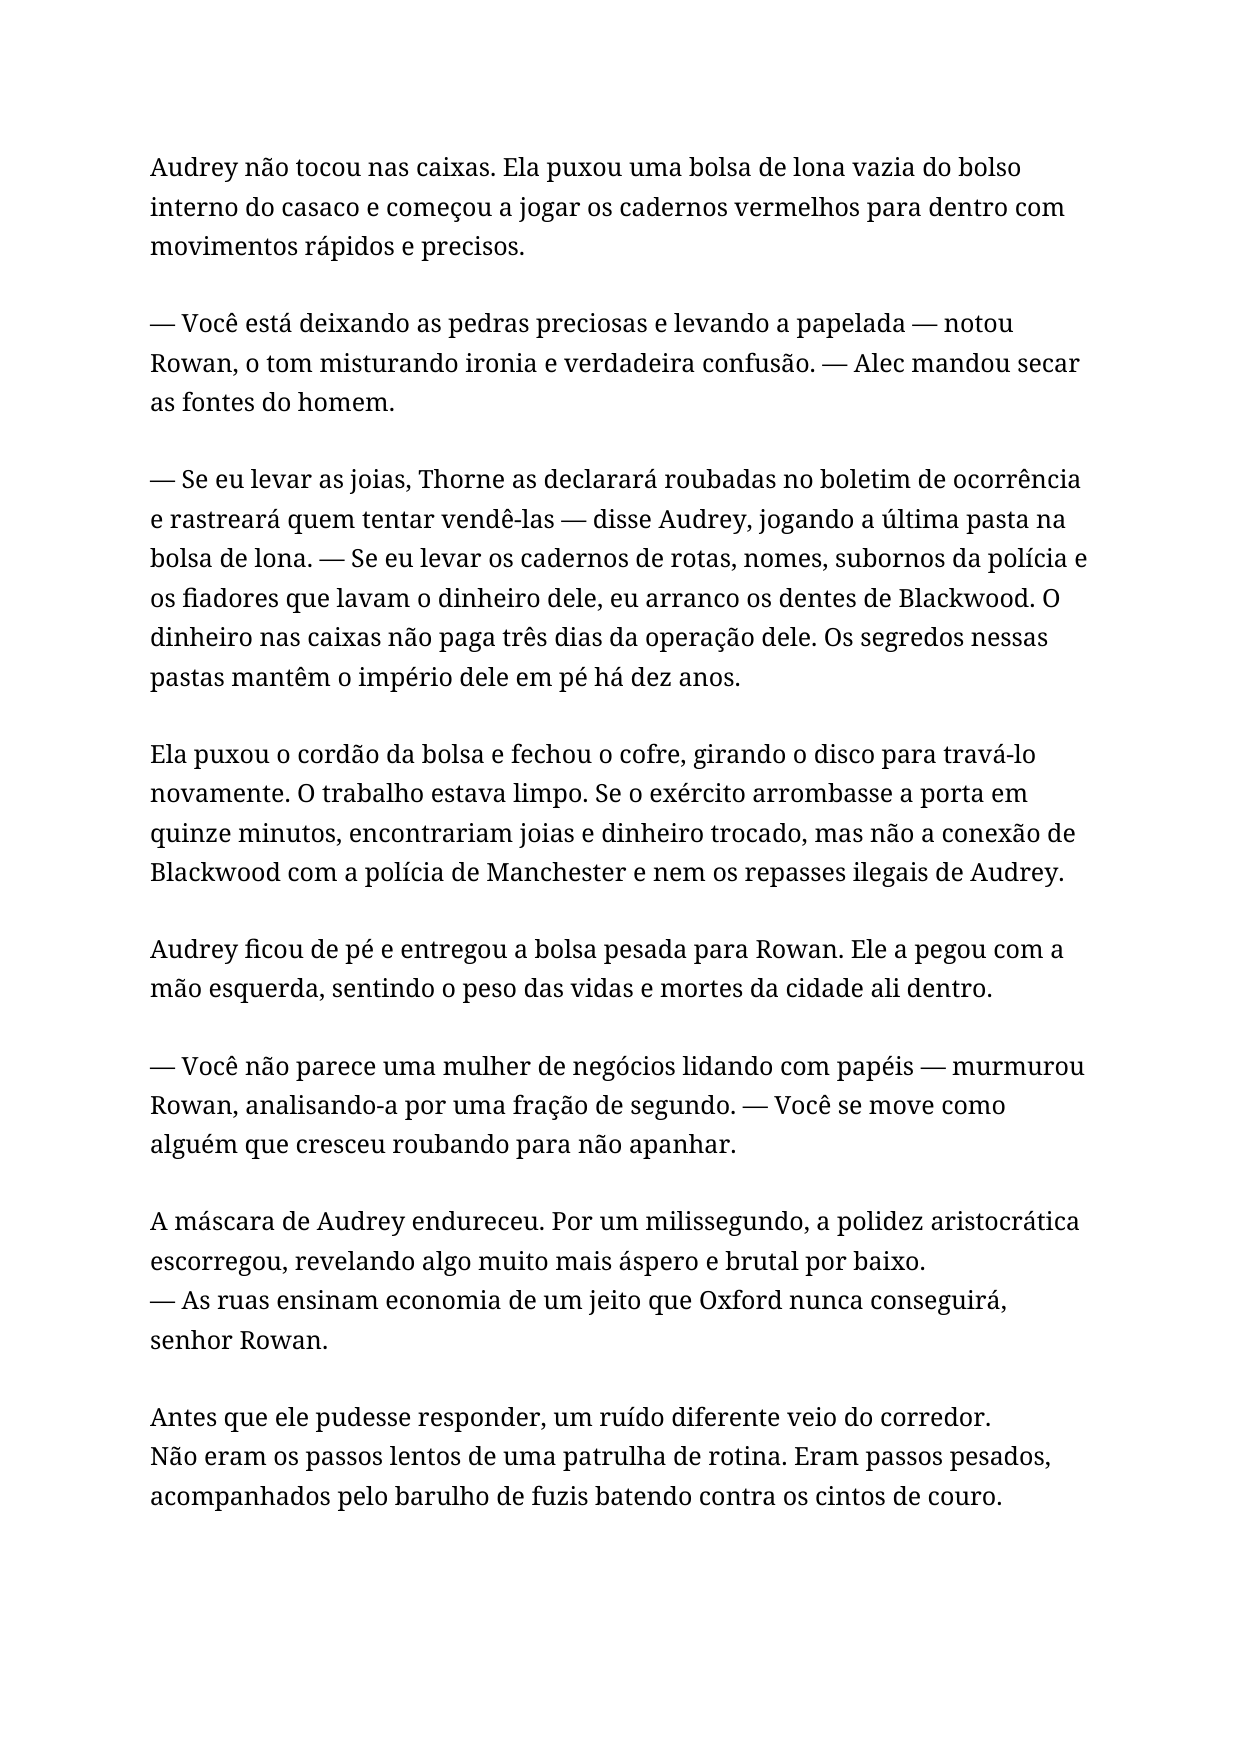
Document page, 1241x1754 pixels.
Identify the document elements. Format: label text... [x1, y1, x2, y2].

text A máscara de Audrey endureceu. Por um milissegundo, a polidez aristocrática escorregou, revelando algo muito mais áspero e brutal por baixo. — As ruas ensinam economia de um jeito que Oxford nunca conseguirá, senhor Rowan. [150, 1204, 1090, 1357]
text Audrey ficou de pé e entregou a bolsa pesada para Rowan. Ele a pegou com a mão esquerda, sentindo o peso das vidas e mortes da cidade ali dentro. [150, 932, 1090, 1005]
text — Você está deixando as pedras preciosas e levando a papelada — notou Rowan, o tom misturando ironia e verdadeira confusão. — Alec mandou secar as fontes do homem. [150, 306, 1090, 419]
text — Se eu levar as joias, Thorne as declarará roubadas no boletim de ocorrência e rastreará quem tentar vendê-las — disse Audrey, jogando a última pasta na bolsa de lona. — Se eu levar os cadernos de rotas, nomes, subornos da polícia e os fiadores que lavam o dinheiro dele, eu arranco os dentes de Blackwood. O dinheiro nas caixas não paga três dias da operação dele. Os segredos nessas pastas mantêm o império dele em pé há dez anos. [150, 462, 1090, 693]
text — Você não parece uma mulher de negócios lidando com papéis — murmurou Rowan, analisando-a por uma fração de segundo. — Você se move como alguém que cresceu roubando para não apanhar. [150, 1048, 1090, 1161]
text Ela puxou o cordão da bolsa e fechou o cofre, girando o disco para travá-lo novamente. O trabalho estava limpo. Se o exército arrombasse a porta em quinze minutos, encontrariam joias e dinheiro trocado, mas não a conexão de Blackwood com a polícia de Manchester e nem os repasses ilegais de Audrey. [150, 736, 1090, 889]
text Antes que ele pudesse responder, um ruído diferente veio do corredor. Não eram os passos lentos de uma patrulha de rotina. Eram passos pesados, acompanhados pelo barulho de fuzis batendo contra os cintos de couro. [150, 1399, 1090, 1512]
text Audrey não tocou nas caixas. Ela puxou uma bolsa de lona vazia do bolso interno do casaco e começou a jogar os cadernos vermelhos para dentro com movimentos rápidos e precisos. [150, 150, 1090, 263]
